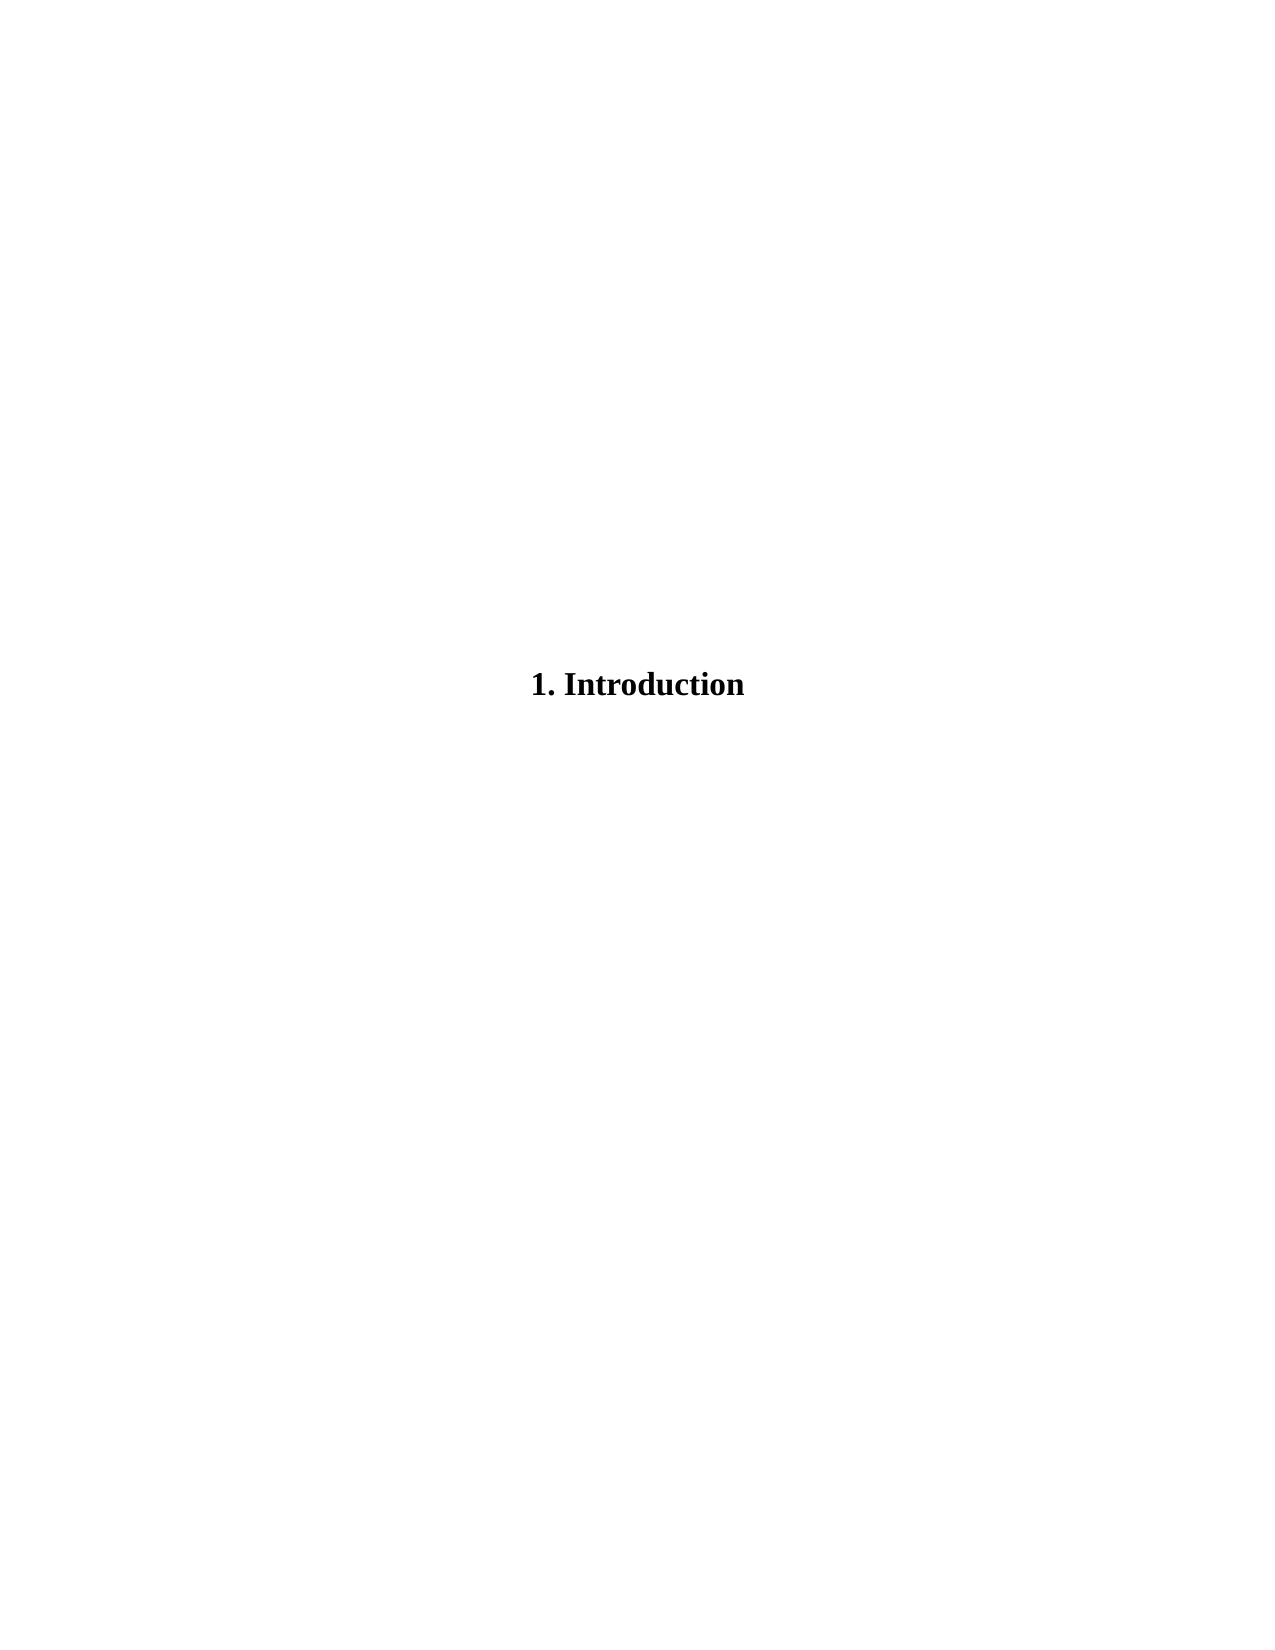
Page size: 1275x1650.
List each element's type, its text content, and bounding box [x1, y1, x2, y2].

text 1. Introduction [118, 664, 1157, 703]
